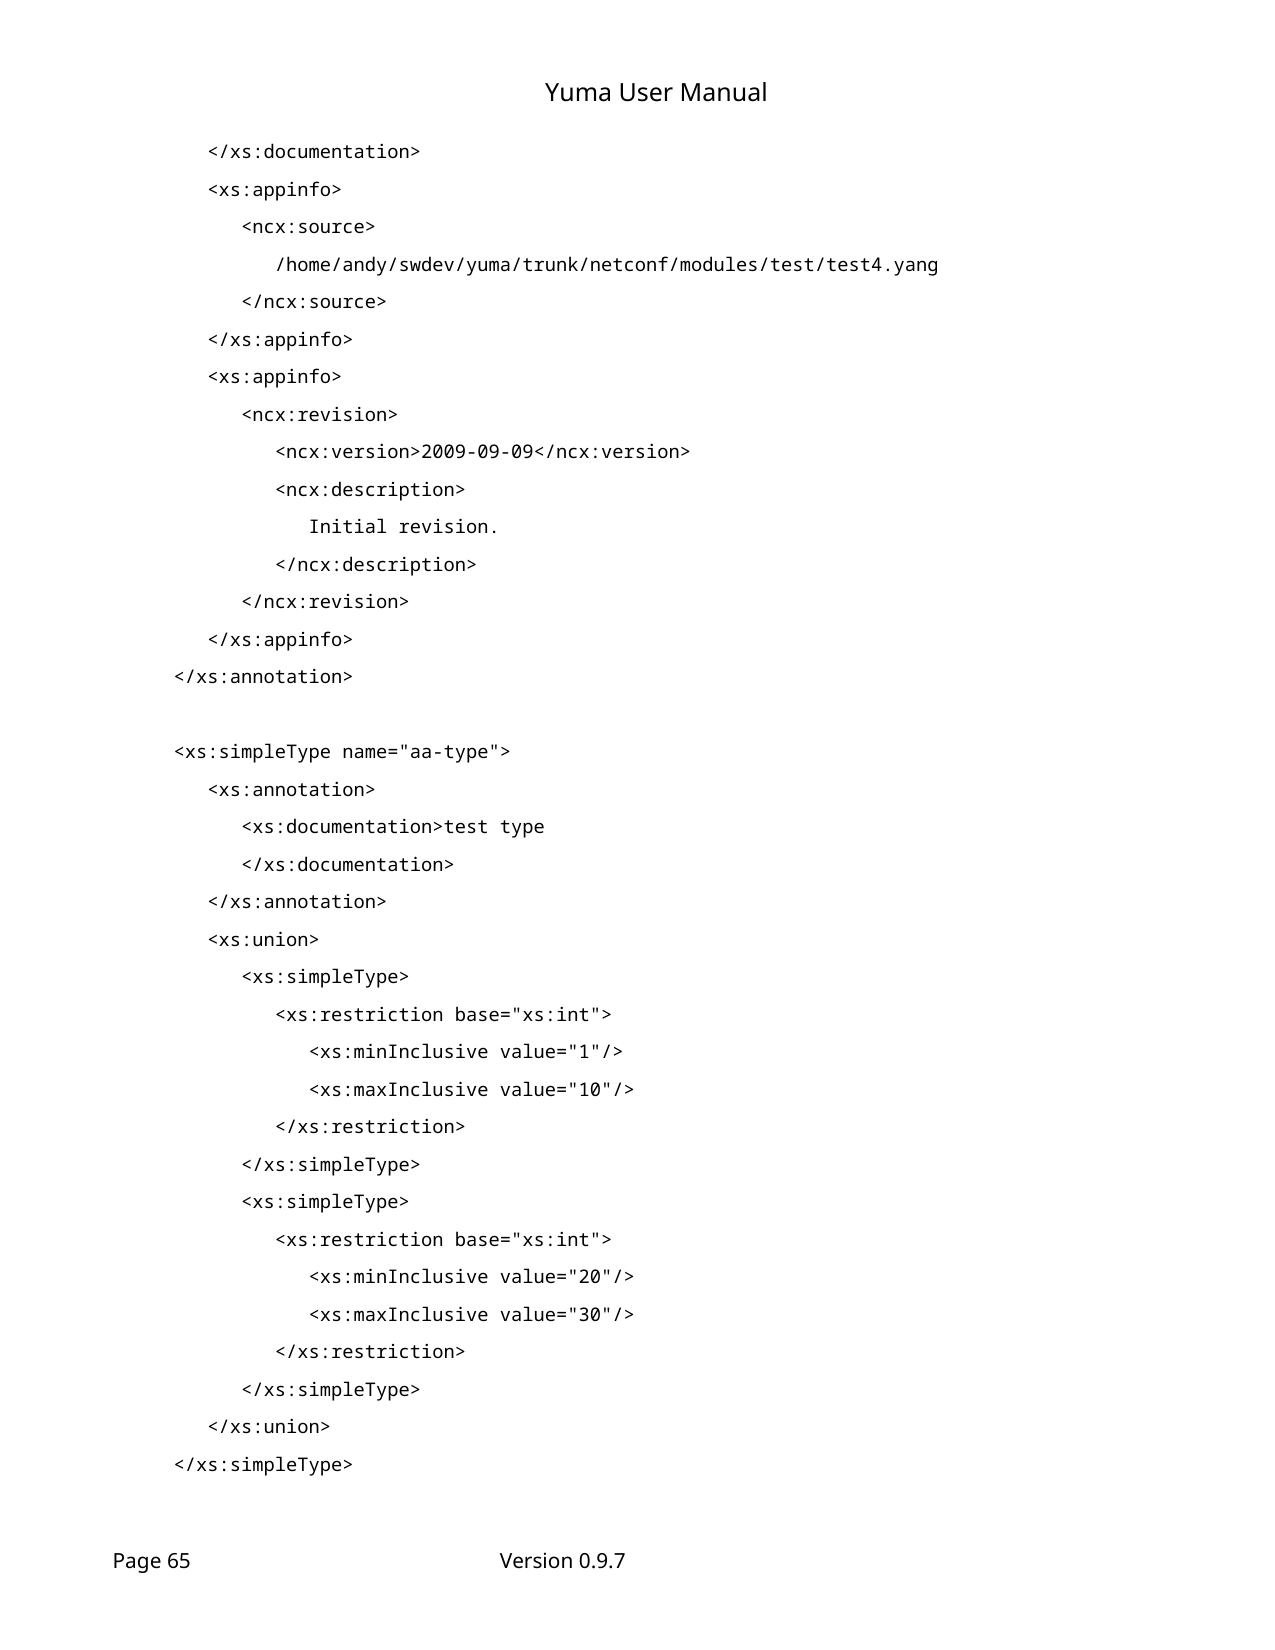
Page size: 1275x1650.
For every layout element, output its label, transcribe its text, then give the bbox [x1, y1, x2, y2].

text /home/andy/swdev/yuma/trunk/netconf/modules/test/test4.yang [139, 251, 1200, 277]
text <ncx:revision> [139, 401, 1200, 427]
text <xs:appinfo> [139, 363, 1200, 389]
text </xs:annotation> [139, 888, 1200, 914]
text <ncx:version>2009-09-09</ncx:version> [139, 438, 1200, 464]
text </xs:documentation> [139, 138, 1200, 164]
text </xs:simpleType> [139, 1151, 1200, 1177]
text <xs:union> [139, 926, 1200, 952]
text <xs:annotation> [139, 776, 1200, 802]
text </ncx:description> [139, 551, 1200, 577]
text </xs:restriction> [139, 1338, 1200, 1364]
text </xs:appinfo> [139, 326, 1200, 352]
text Initial revision. [139, 513, 1200, 539]
text <xs:minInclusive value="20"/> [139, 1263, 1200, 1289]
text </xs:appinfo> [139, 626, 1200, 652]
text </xs:documentation> [139, 851, 1200, 877]
text <xs:maxInclusive value="30"/> [139, 1301, 1200, 1327]
text </xs:simpleType> [139, 1451, 1200, 1477]
text <xs:documentation>test type [139, 813, 1200, 839]
text <xs:appinfo> [139, 176, 1200, 202]
text <xs:restriction base="xs:int"> [139, 1226, 1200, 1252]
text <ncx:source> [139, 213, 1200, 239]
text <xs:simpleType name="aa-type"> [139, 738, 1200, 764]
text <xs:maxInclusive value="10"/> [139, 1076, 1200, 1102]
text </ncx:revision> [139, 588, 1200, 614]
text </xs:simpleType> [139, 1376, 1200, 1402]
text <xs:restriction base="xs:int"> [139, 1001, 1200, 1027]
text <ncx:description> [139, 476, 1200, 502]
text </xs:union> [139, 1413, 1200, 1439]
text <xs:simpleType> [139, 1188, 1200, 1214]
text <xs:minInclusive value="1"/> [139, 1038, 1200, 1064]
text <xs:simpleType> [139, 963, 1200, 989]
text </ncx:source> [139, 288, 1200, 314]
text </xs:restriction> [139, 1113, 1200, 1139]
text </xs:annotation> [139, 663, 1200, 689]
